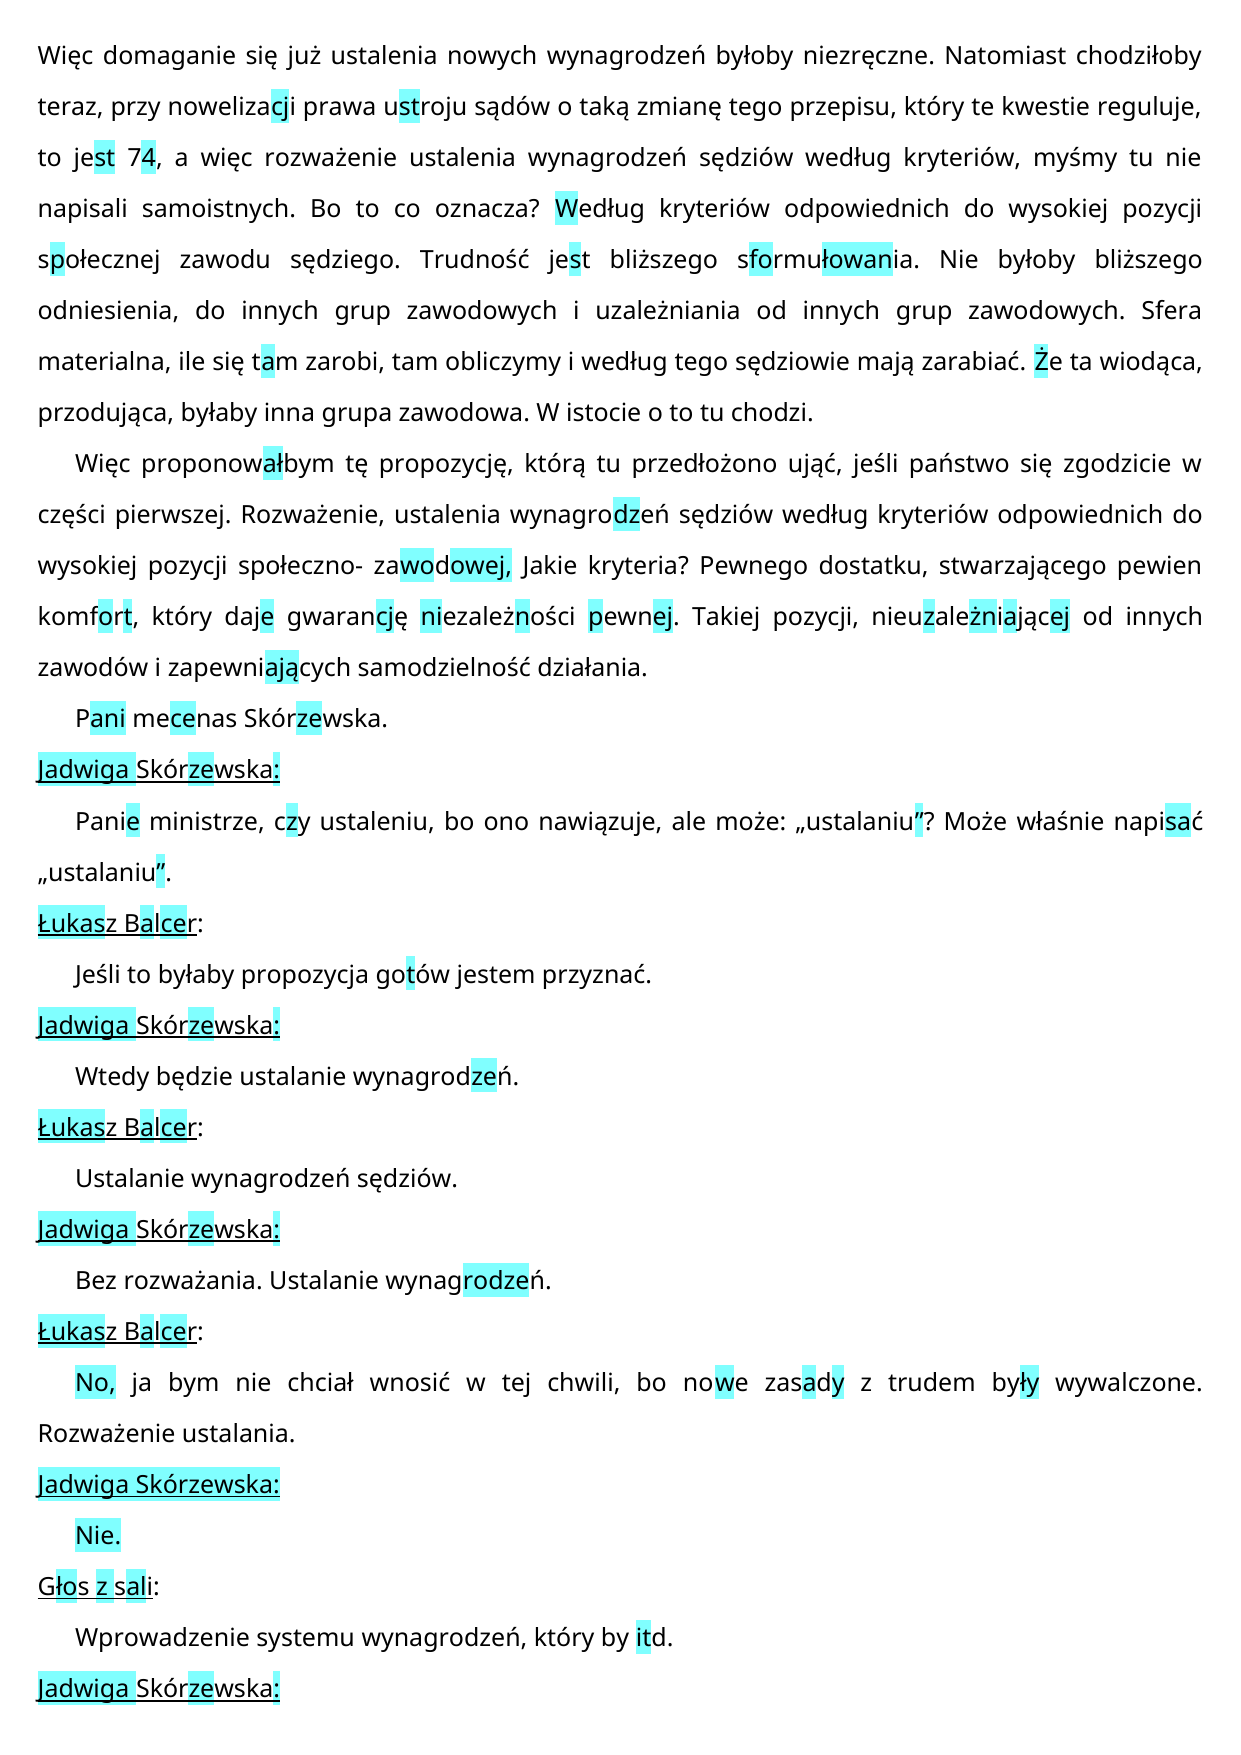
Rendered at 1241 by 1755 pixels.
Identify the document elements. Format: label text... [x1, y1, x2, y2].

text Wprowadzenie systemu wynagrodzeń, który by itd. [37, 1620, 1203, 1654]
text Bez rozważania. Ustalanie wynagrodzeń. [37, 1262, 1203, 1297]
text Ustalanie wynagrodzeń sędziów. [37, 1160, 1203, 1194]
text Jadwiga Skórzewska: [37, 1671, 1203, 1705]
text Jadwiga Skórzewska: [37, 752, 1203, 786]
text Wtedy będzie ustalanie wynagrodzeń. [37, 1058, 1203, 1092]
text Nie. [37, 1518, 1203, 1552]
text Jeśli to byłaby propozycja gotów jestem przyznać. [37, 956, 1203, 990]
text Łukasz Balcer: [37, 1109, 1203, 1143]
text Łukasz Balcer: [37, 905, 1203, 939]
text Głos z sali: [37, 1569, 1203, 1603]
text No, ja bym nie chciał wnosić w tej chwili, bo nowe zasady z trudem były wywalczone. Rozważenie ustalania. [37, 1364, 1203, 1450]
text Panie ministrze, czy ustaleniu, bo ono nawiązuje, ale może: „ustalaniu”? Może właśnie napisać „ustalaniu”. [37, 803, 1203, 888]
text Więc domaganie się już ustalenia nowych wynagrodzeń byłoby niezręczne. Natomiast chodziłoby teraz, przy nowelizacji prawa ustroju sądów o taką zmianę tego przepisu, który te kwestie reguluje, to jest 74, a więc rozważenie ustalenia wynagrodzeń sędziów według kryteriów, myśmy tu nie napisali samoistnych. Bo to co oznacza? Według kryteriów odpowiednich do wysokiej pozycji społecznej zawodu sędziego. Trudność jest bliższego sformułowania. Nie byłoby bliższego odniesienia, do innych grup zawodowych i uzależniania od innych grup zawodowych. Sfera materialna, ile się tam zarobi, tam obliczymy i według tego sędziowie mają zarabiać. Że ta wiodąca, przodująca, byłaby inna grupa zawodowa. W istocie o to tu chodzi. [37, 37, 1203, 429]
text Jadwiga Skórzewska: [37, 1211, 1203, 1246]
text Pani mecenas Skórzewska. [37, 701, 1203, 735]
text Jadwiga Skórzewska: [37, 1007, 1203, 1041]
text Więc proponowałbym tę propozycję, którą tu przedłożono ująć, jeśli państwo się zgodzicie w części pierwszej. Rozważenie, ustalenia wynagrodzeń sędziów według kryteriów odpowiednich do wysokiej pozycji społeczno- zawodowej, Jakie kryteria? Pewnego dostatku, stwarzającego pewien komfort, który daje gwarancję niezależności pewnej. Takiej pozycji, nieuzależniającej od innych zawodów i zapewniających samodzielność działania. [37, 446, 1203, 684]
text Jadwiga Skórzewska: [37, 1467, 1203, 1501]
text Łukasz Balcer: [37, 1313, 1203, 1348]
